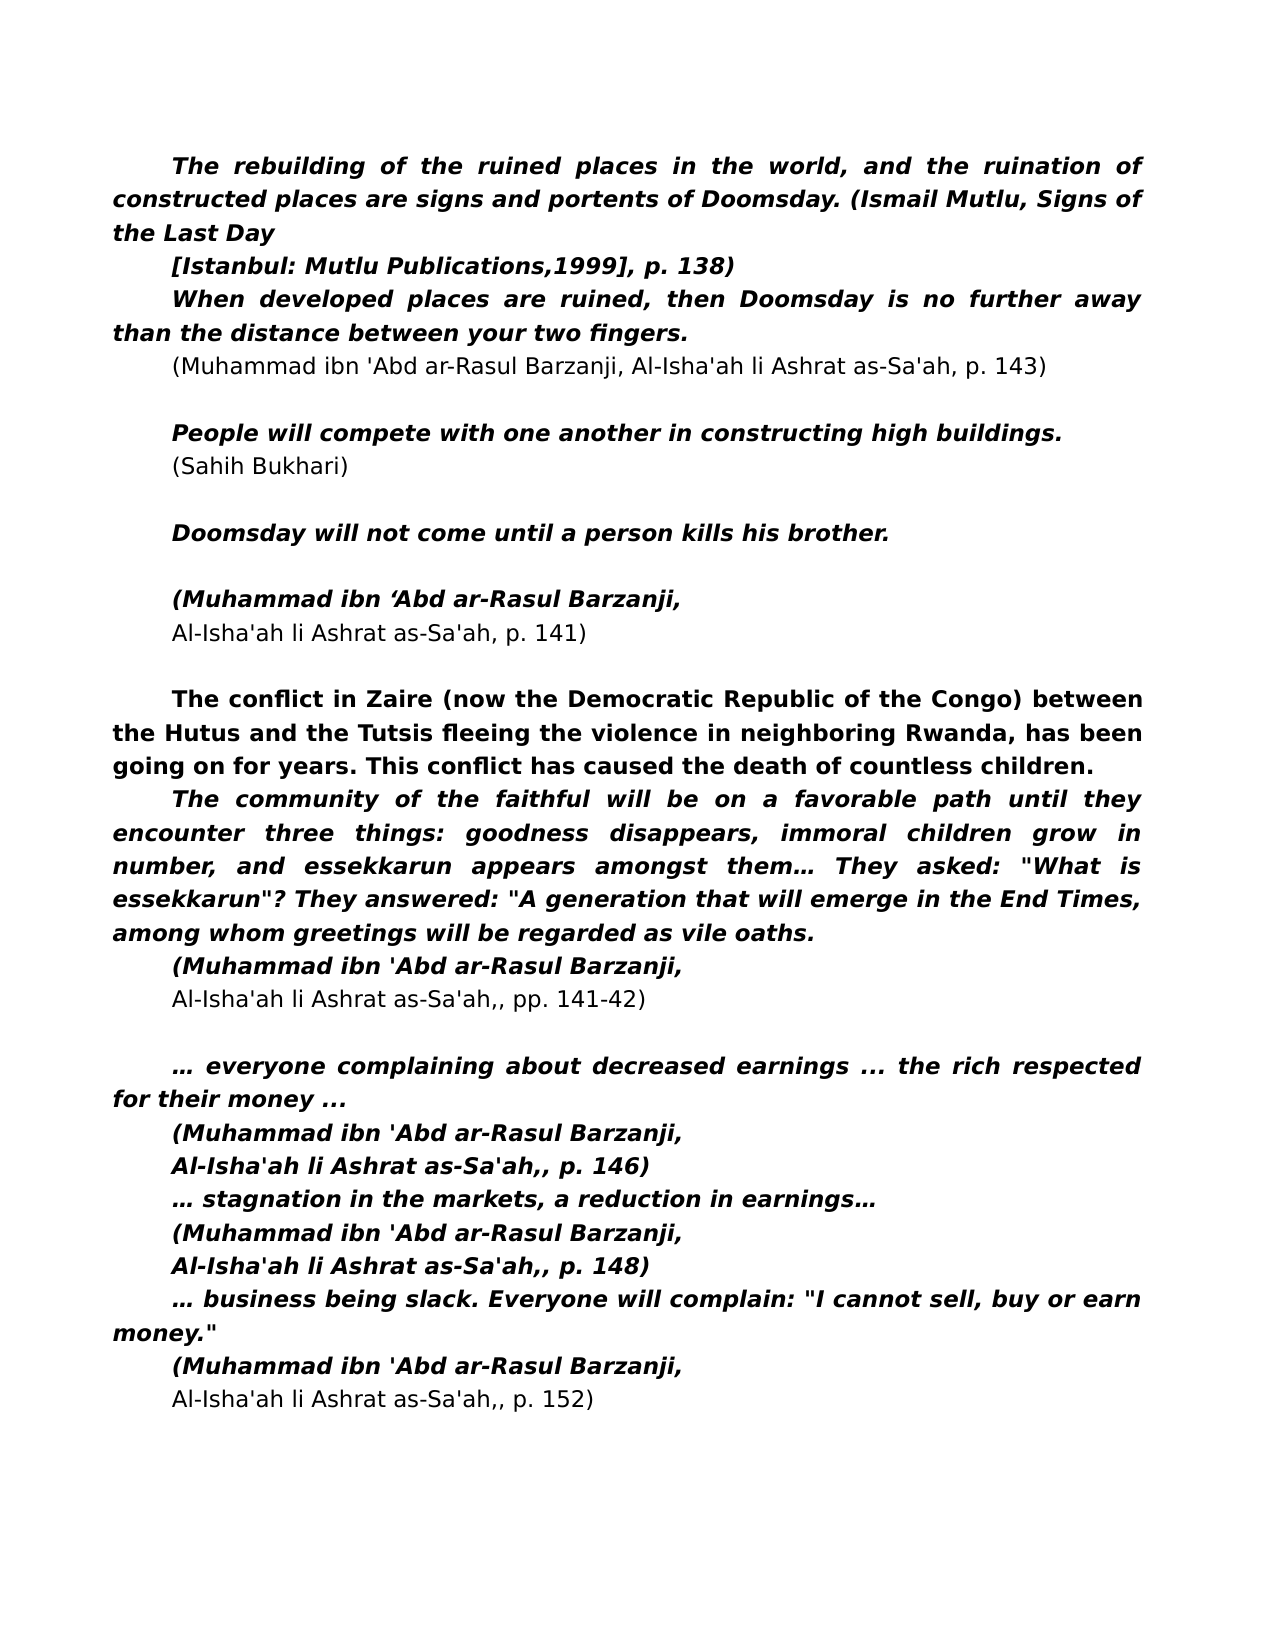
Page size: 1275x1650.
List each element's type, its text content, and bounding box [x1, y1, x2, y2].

text (Muhammad ibn 'Abd ar-Rasul Barzanji, Al-Isha'ah li Ashrat as-Sa'ah, p. 143) [112, 348, 1145, 381]
text (Muhammad ibn 'Abd ar-Rasul Barzanji, [112, 948, 1145, 981]
text Al-Isha'ah li Ashrat as-Sa'ah,, p. 152) [112, 1381, 1145, 1414]
text … stagnation in the markets, a reduction in earnings… [112, 1181, 1145, 1214]
text People will compete with one another in constructing high buildings. [112, 414, 1145, 448]
text (Muhammad ibn ‘Abd ar-Rasul Barzanji, [112, 581, 1145, 614]
text The community of the faithful will be on a favorable path until they encounter three things: goodness disappears, immoral children grow in number, and essekkarun appears amongst them… They asked: "What is essekkarun"? They answered: "A generation that will emerge in the End Times, among whom greetings will be regarded as vile oaths. [112, 781, 1145, 948]
text (Sahih Bukhari) [112, 448, 1145, 481]
text Al-Isha'ah li Ashrat as-Sa'ah,, p. 148) [112, 1248, 1145, 1281]
text Al-Isha'ah li Ashrat as-Sa'ah,, pp. 141-42) [112, 981, 1145, 1014]
text Al-Isha'ah li Ashrat as-Sa'ah, p. 141) [112, 614, 1145, 648]
text Al-Isha'ah li Ashrat as-Sa'ah,, p. 146) [112, 1148, 1145, 1181]
text When developed places are ruined, then Doomsday is no further away than the distance between your two fingers. [112, 281, 1145, 348]
text … business being slack. Everyone will complain: "I cannot sell, buy or earn money." [112, 1281, 1145, 1348]
text The rebuilding of the ruined places in the world, and the ruination of constructed places are signs and portents of Doomsday. (Ismail Mutlu, Signs of the Last Day [112, 148, 1145, 248]
text (Muhammad ibn 'Abd ar-Rasul Barzanji, [112, 1348, 1145, 1381]
text … everyone complaining about decreased earnings ... the rich respected for their money ... [112, 1048, 1145, 1114]
text The conflict in Zaire (now the Democratic Republic of the Congo) between the Hutus and the Tutsis fleeing the violence in neighboring Rwanda, has been going on for years. This conflict has caused the death of countless children. [112, 681, 1145, 781]
text Doomsday will not come until a person kills his brother. [112, 514, 1145, 548]
text (Muhammad ibn 'Abd ar-Rasul Barzanji, [112, 1214, 1145, 1248]
text (Muhammad ibn 'Abd ar-Rasul Barzanji, [112, 1114, 1145, 1148]
text [Istanbul: Mutlu Publications,1999], p. 138) [112, 248, 1145, 281]
